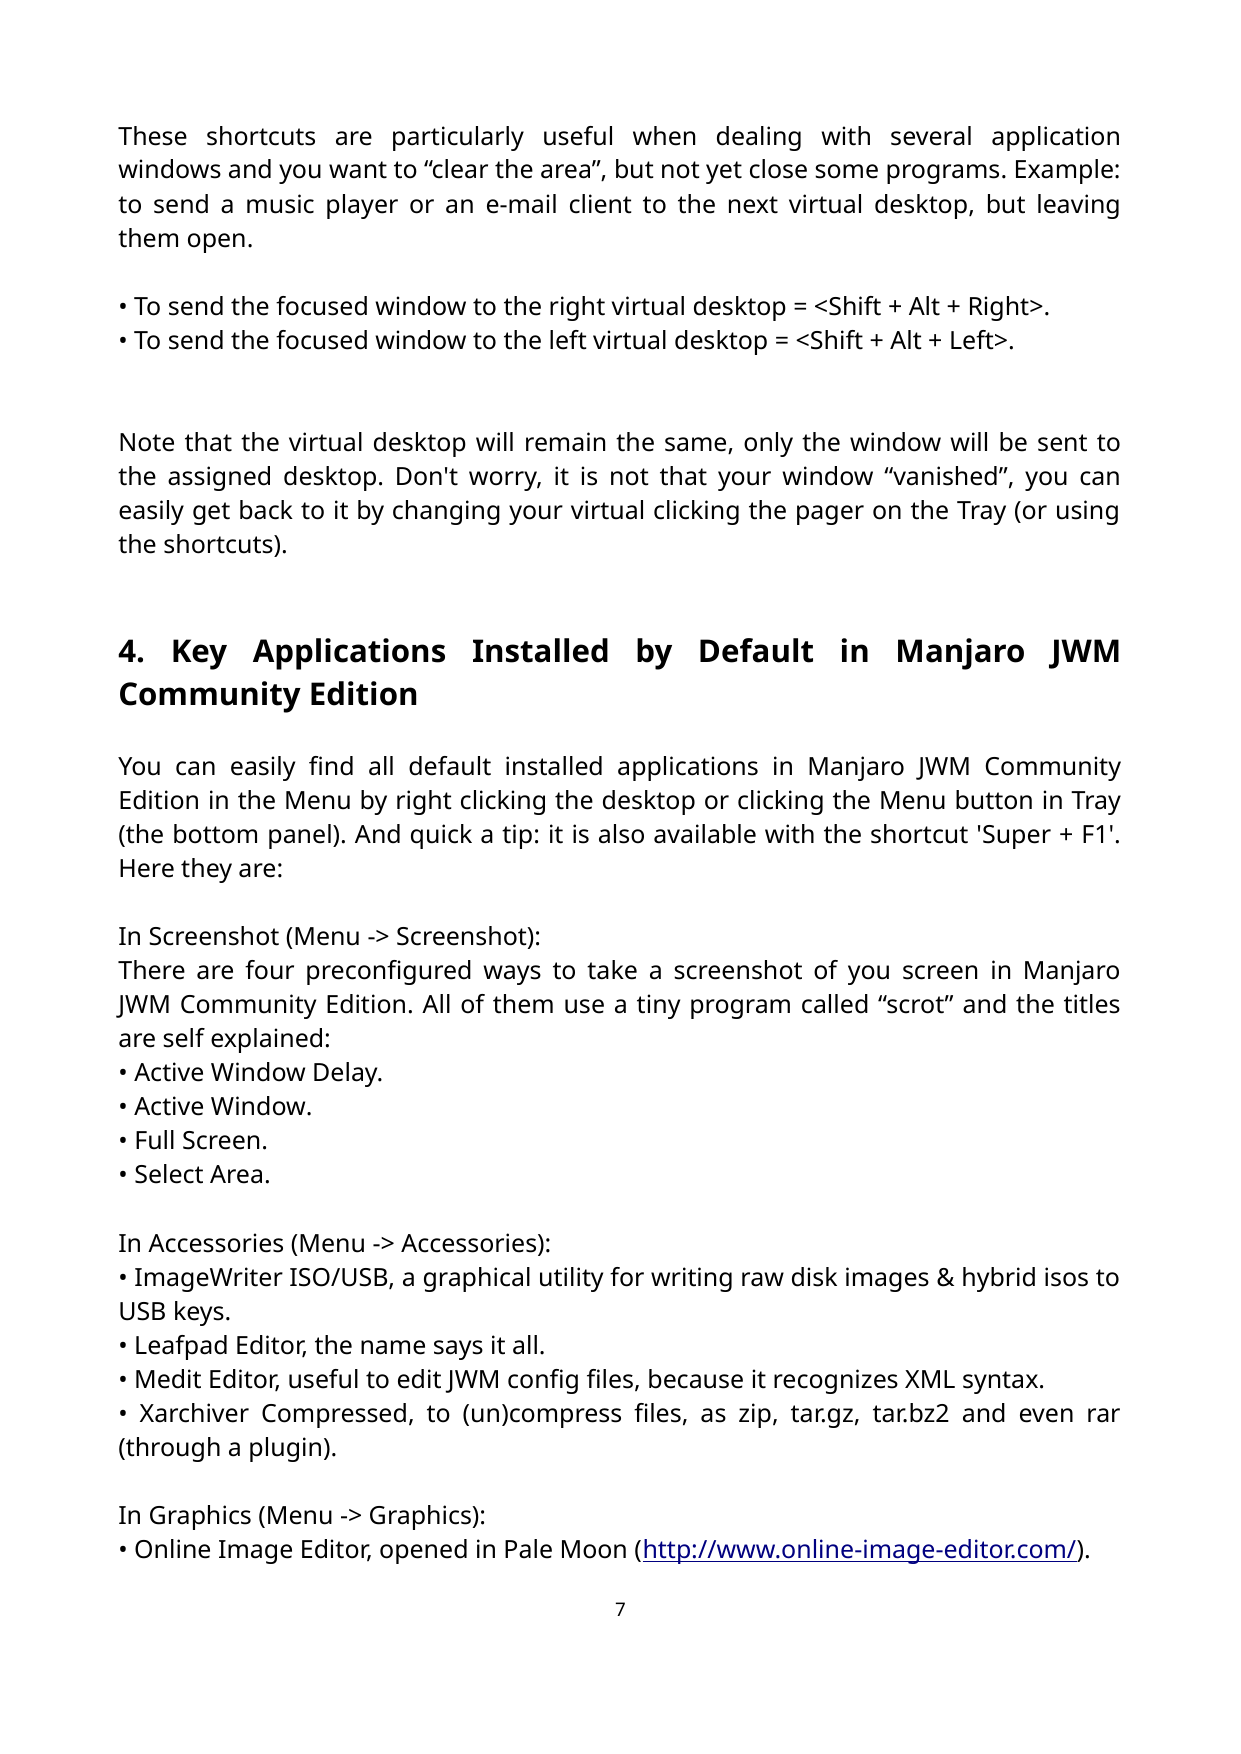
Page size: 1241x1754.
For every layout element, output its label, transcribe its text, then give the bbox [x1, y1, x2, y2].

text These shortcuts are particularly useful when dealing with several application windows and you want to “clear the area”, but not yet close some programs. Example: to send a music player or an e-mail client to the next virtual desktop, but leaving them open. [118, 118, 1122, 254]
text In Accessories (Menu -> Accessories): [118, 1225, 1122, 1259]
text • Medit Editor, useful to edit JWM config files, because it recognizes XML syntax. [118, 1361, 1122, 1396]
text • Full Screen. [118, 1123, 1122, 1157]
text There are four preconfigured ways to take a screenshot of you screen in Manjaro JWM Community Edition. All of them use a tiny program called “scrot” and the titles are self explained: [118, 953, 1122, 1055]
text • Active Window. [118, 1089, 1122, 1123]
text • Online Image Editor, opened in Pale Moon (http://www.online-image-editor.com/). [118, 1532, 1122, 1566]
text • Active Window Delay. [118, 1055, 1122, 1089]
text • Leafpad Editor, the name says it all. [118, 1327, 1122, 1361]
text Note that the virtual desktop will remain the same, only the window will be sent to the assigned desktop. Don't worry, it is not that your window “vanished”, you can easily get back to it by changing your virtual clicking the pager on the Tray (or using the shortcuts). [118, 425, 1122, 561]
text • To send the focused window to the left virtual desktop = <Shift + Alt + Left>. [118, 322, 1122, 357]
text • Select Area. [118, 1157, 1122, 1191]
text • Xarchiver Compressed, to (un)compress files, as zip, tar.gz, tar.bz2 and even rar (through a plugin). [118, 1396, 1122, 1464]
text In Screenshot (Menu -> Screenshot): [118, 919, 1122, 953]
text 4. Key Applications Installed by Default in Manjaro JWM Community Edition [118, 629, 1122, 714]
text You can easily find all default installed applications in Manjaro JWM Community Edition in the Menu by right clicking the desktop or clicking the Menu button in Tray (the bottom panel). And quick a tip: it is also available with the shortcut 'Super + F1'. Here they are: [118, 748, 1122, 884]
text In Graphics (Menu -> Graphics): [118, 1498, 1122, 1532]
text • ImageWriter ISO/USB, a graphical utility for writing raw disk images & hybrid isos to USB keys. [118, 1259, 1122, 1327]
text • To send the focused window to the right virtual desktop = <Shift + Alt + Right>. [118, 288, 1122, 322]
